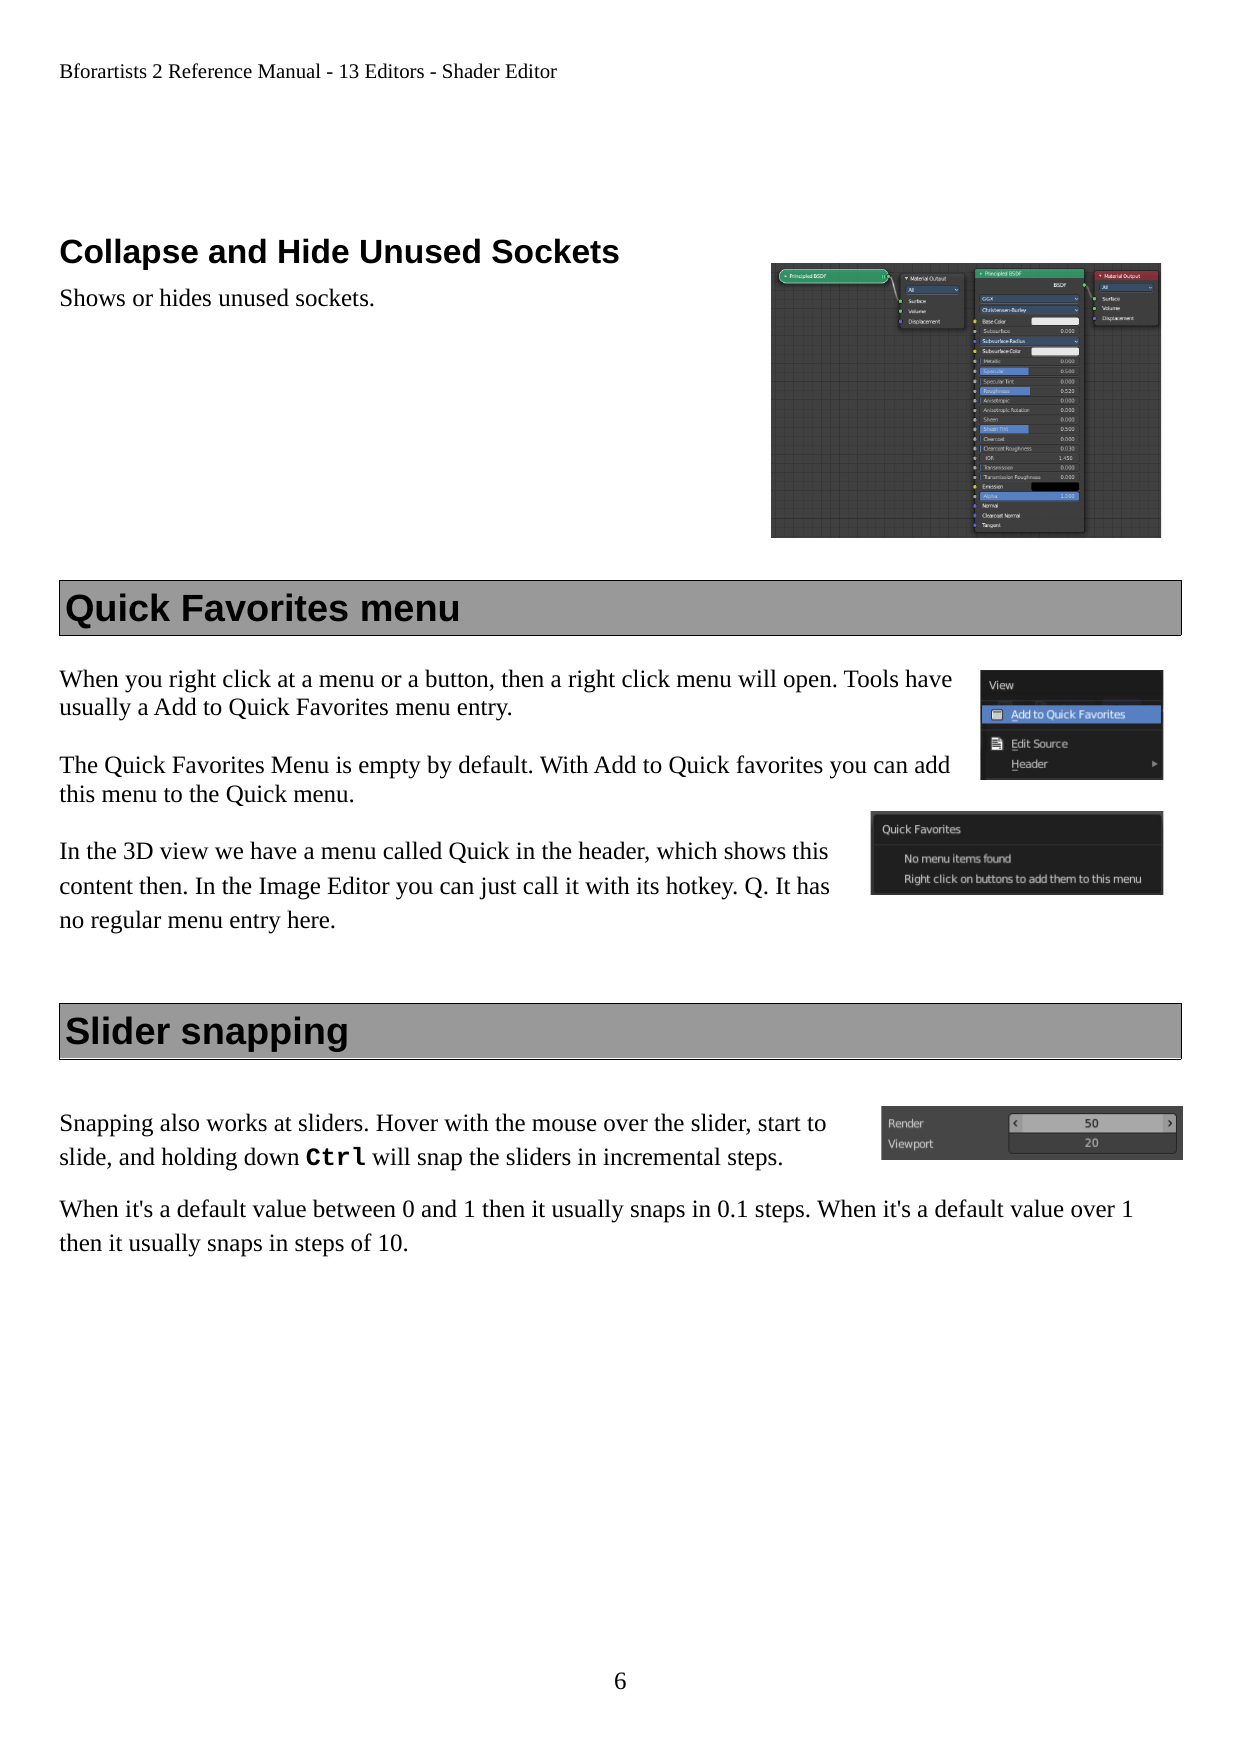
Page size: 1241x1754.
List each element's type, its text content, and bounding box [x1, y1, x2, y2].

text In the 3D view we have a menu called Quick in the header, which shows this content then. In the Image Editor you can just call it with its hotkey. Q. It has no regular menu entry here. [59, 836, 1181, 934]
table_header Slider snapping [60, 1004, 1181, 1058]
text When it's a default value between 0 and 1 then it usually snaps in 0.1 steps. When it's a default value over 1 then it usually snaps in steps of 10. [59, 1194, 1181, 1257]
picture [870, 811, 1164, 895]
picture [881, 1106, 1183, 1160]
table_header Quick Favorites menu [60, 581, 1181, 635]
picture [771, 263, 1162, 538]
subtitle Collapse and Hide Unused Sockets [59, 232, 1181, 270]
text Snapping also works at sliders. Hover with the mouse over the slider, start to slide, and holding down Ctrl will snap the sliders in incremental steps. [59, 1108, 1181, 1173]
picture [980, 670, 1164, 780]
text The Quick Favorites Menu is empty by default. With Add to Quick favorites you can add this menu to the Quick menu. [59, 750, 1181, 807]
text Shows or hides unused sockets. [59, 283, 771, 311]
text When you right click at a menu or a button, then a right click menu will open. Tools have usually a Add to Quick Favorites menu entry. [59, 664, 1181, 721]
